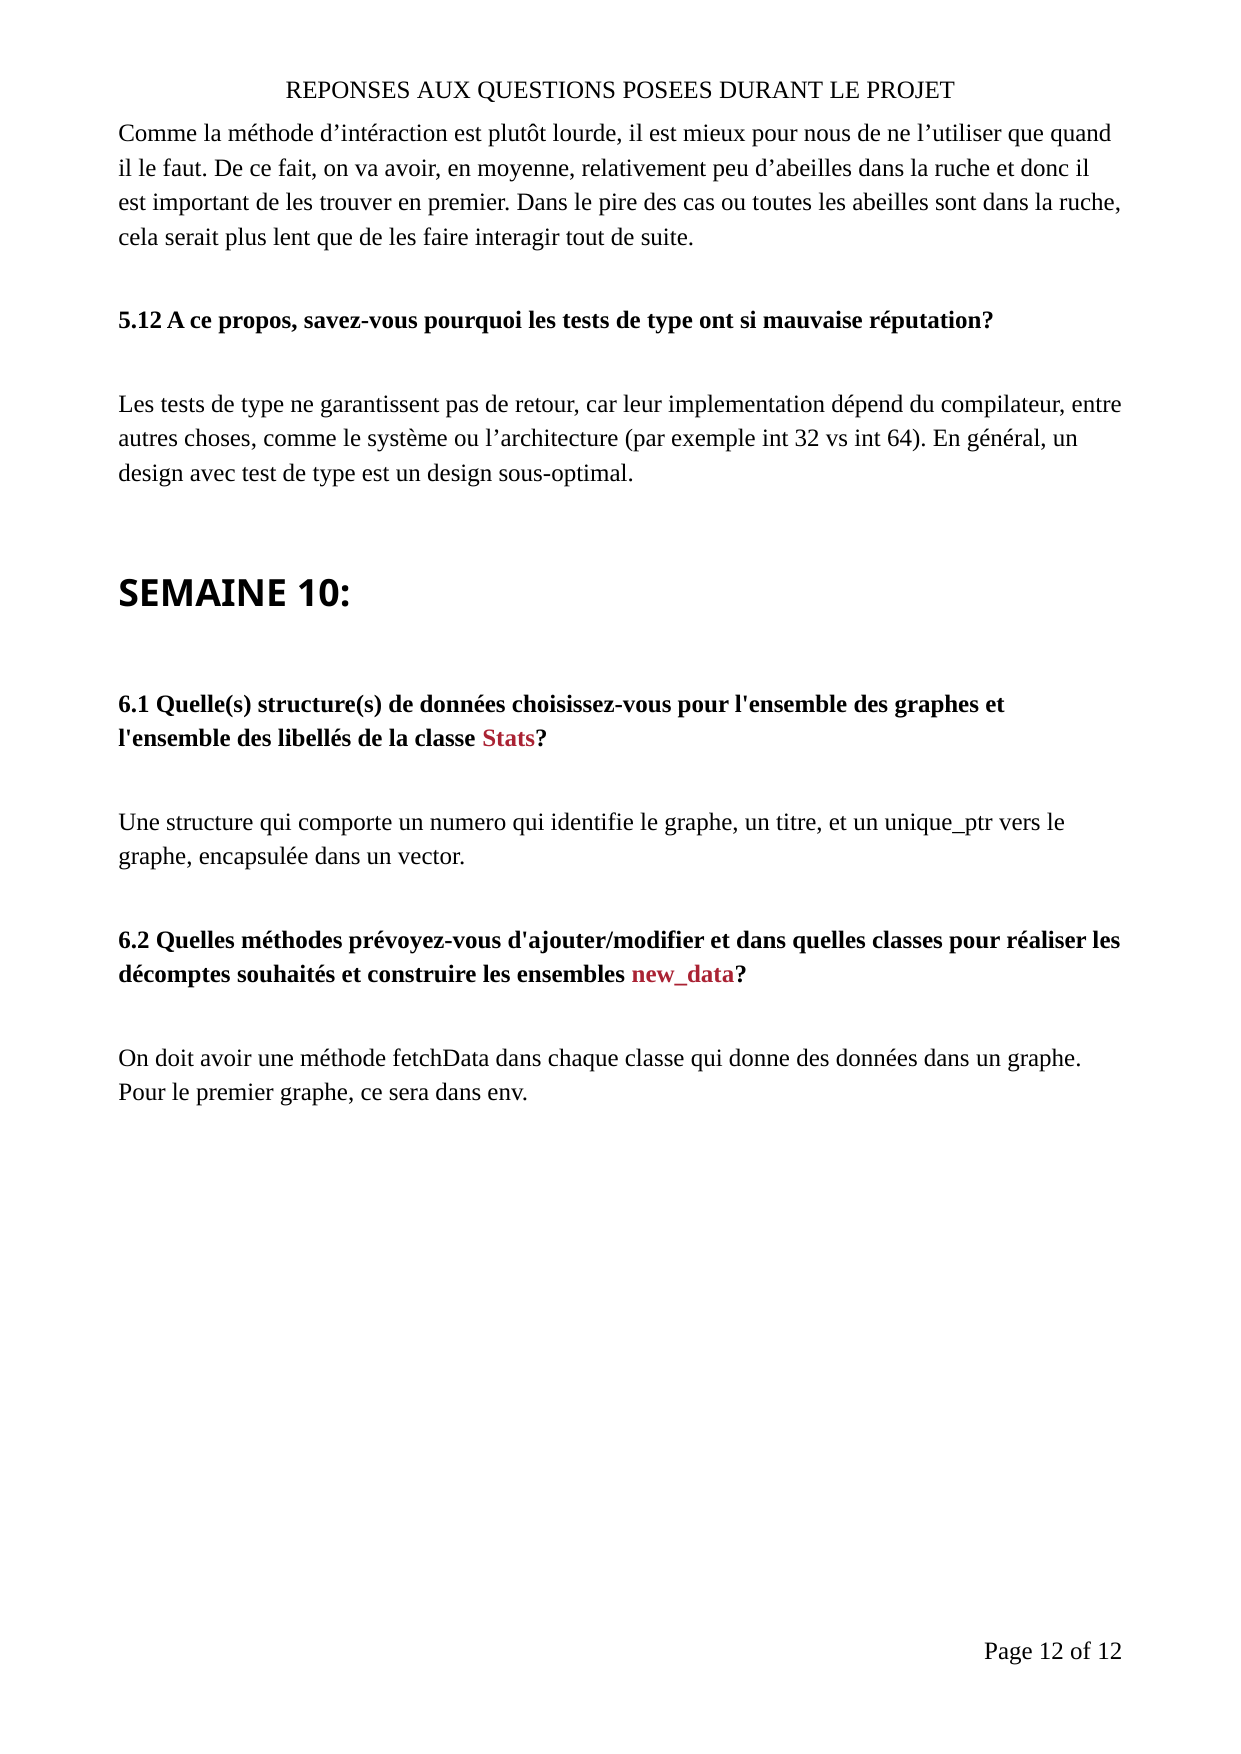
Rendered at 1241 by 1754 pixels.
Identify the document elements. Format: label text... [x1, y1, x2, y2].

text On doit avoir une méthode fetchData dans chaque classe qui donne des données dans un graphe. Pour le premier graphe, ce sera dans env. [118, 1043, 1122, 1106]
text 5.12 A ce propos, savez-vous pourquoi les tests de type ont si mauvaise réputation? [118, 305, 1122, 334]
subtitle SEMAINE 10: [118, 566, 1122, 617]
text 6.2 Quelles méthodes prévoyez-vous d'ajouter/modifier et dans quelles classes pour réaliser les décomptes souhaités et construire les ensembles new_data? [118, 925, 1122, 988]
text Les tests de type ne garantissent pas de retour, car leur implementation dépend du compilateur, entre autres choses, comme le système ou l’architecture (par exemple int 32 vs int 64). En général, un design avec test de type est un design sous-optimal. [118, 389, 1122, 486]
text Comme la méthode d’intéraction est plutôt lourde, il est mieux pour nous de ne l’utiliser que quand il le faut. De ce fait, on va avoir, en moyenne, relativement peu d’abeilles dans la ruche et donc il est important de les trouver en premier. Dans le pire des cas ou toutes les abeilles sont dans la ruche, cela serait plus lent que de les faire interagir tout de suite. [118, 118, 1122, 250]
text Une structure qui comporte un numero qui identifie le graphe, un titre, et un unique_ptr vers le graphe, encapsulée dans un vector. [118, 807, 1122, 870]
text 6.1 Quelle(s) structure(s) de données choisissez-vous pour l'ensemble des graphes et l'ensemble des libellés de la classe Stats? [118, 689, 1122, 752]
